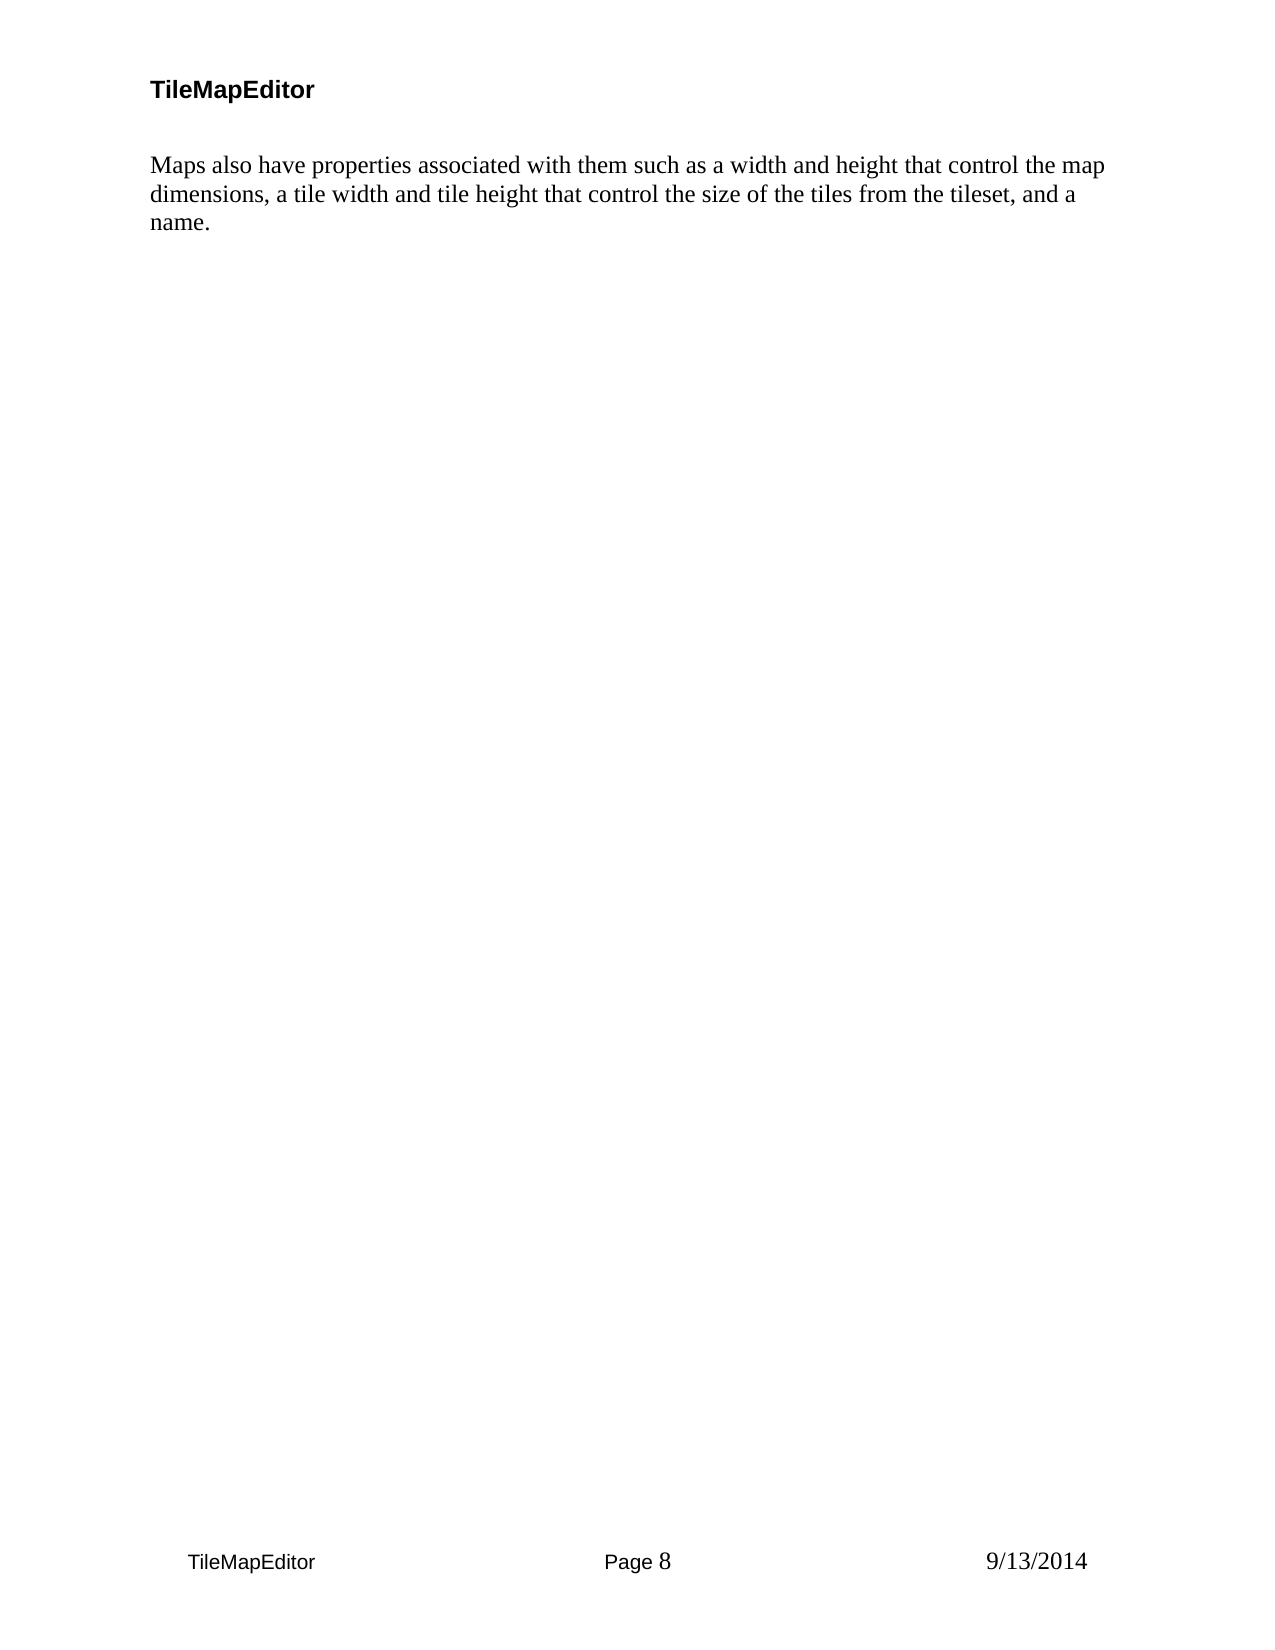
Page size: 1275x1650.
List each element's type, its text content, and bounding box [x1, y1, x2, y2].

text Maps also have properties associated with them such as a width and height that control the map dimensions, a tile width and tile height that control the size of the tiles from the tileset, and a name. [150, 150, 1125, 236]
